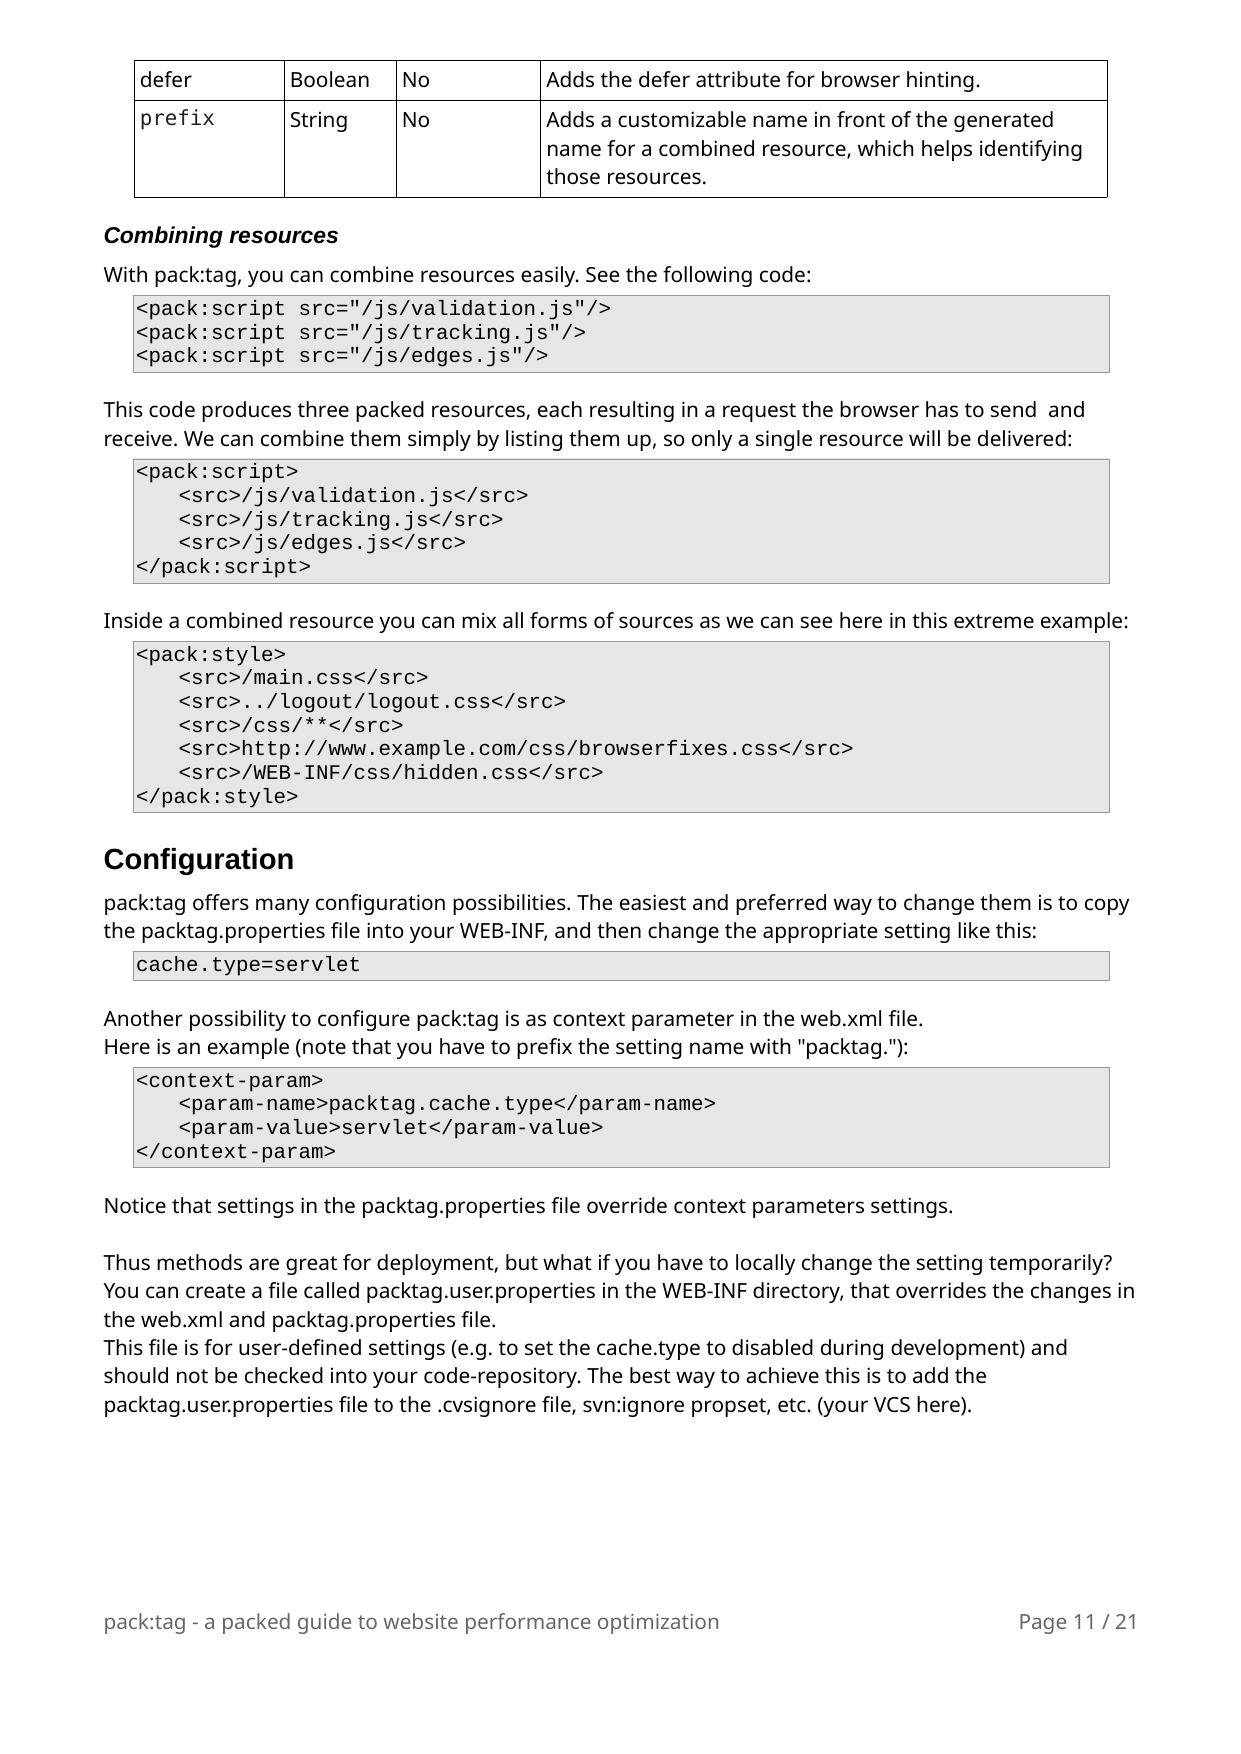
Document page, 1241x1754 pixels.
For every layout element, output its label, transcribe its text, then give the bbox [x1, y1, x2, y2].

text <context-param> <param-name>packtag.cache.type</param-name> <param-value>servlet</param-value> </context-param> [134, 1068, 1109, 1167]
table_cell defer [135, 61, 284, 100]
text cache.type=servlet [134, 952, 1109, 980]
table_cell Adds a customizable name in front of the generated name for a combined resource, which helps identifying those resources. [541, 101, 1107, 197]
text <pack:script src="/js/validation.js"/> <pack:script src="/js/tracking.js"/> <pack:script src="/js/edges.js"/> [134, 296, 1109, 372]
text This code produces three packed resources, each resulting in a request the browser has to send and receive. We can combine them simply by listing them up, so only a single resource will be delivered: [103, 396, 1139, 452]
subtitle Combining resources [103, 222, 1139, 248]
table_cell String [285, 101, 396, 197]
table_cell prefix [135, 101, 284, 197]
table_cell Boolean [285, 61, 396, 100]
text Another possibility to configure pack:tag is as context parameter in the web.xml file. [103, 1004, 1139, 1032]
text With pack:tag, you can combine resources easily. See the following code: [103, 261, 1139, 289]
text This file is for user-defined settings (e.g. to set the cache.type to disabled during development) and should not be checked into your code-repository. The best way to achieve this is to add the packtag.user.properties file to the .cvsignore file, svn:ignore propset, etc. (your VCS here). [103, 1333, 1139, 1418]
text Thus methods are great for deployment, but what if you have to locally change the setting temporarily? You can create a file called packtag.user.properties in the WEB-INF directory, that overrides the changes in the web.xml and packtag.properties file. [103, 1248, 1139, 1333]
text Here is an example (note that you have to prefix the setting name with "packtag."): [103, 1032, 1139, 1061]
table_cell No [397, 61, 540, 100]
text <pack:script> <src>/js/validation.js</src> <src>/js/tracking.js</src> <src>/js/edges.js</src> </pack:script> [134, 460, 1109, 583]
table_cell No [397, 101, 540, 197]
subtitle Configuration [103, 842, 1139, 875]
table_cell Adds the defer attribute for browser hinting. [541, 61, 1107, 100]
text Inside a combined resource you can mix all forms of sources as we can see here in this extreme example: [103, 606, 1139, 635]
text Notice that settings in the packtag.properties file override context parameters settings. [103, 1191, 1139, 1219]
text <pack:style> <src>/main.css</src> <src>../logout/logout.css</src> <src>/css/**</src> <src>http://www.example.com/css/browserfixes.css</src> <src>/WEB-INF/css/hidden.css</src> </pack:style> [134, 642, 1109, 812]
text pack:tag offers many configuration possibilities. The easiest and preferred way to change them is to copy the packtag.properties file into your WEB-INF, and then change the appropriate setting like this: [103, 888, 1139, 944]
